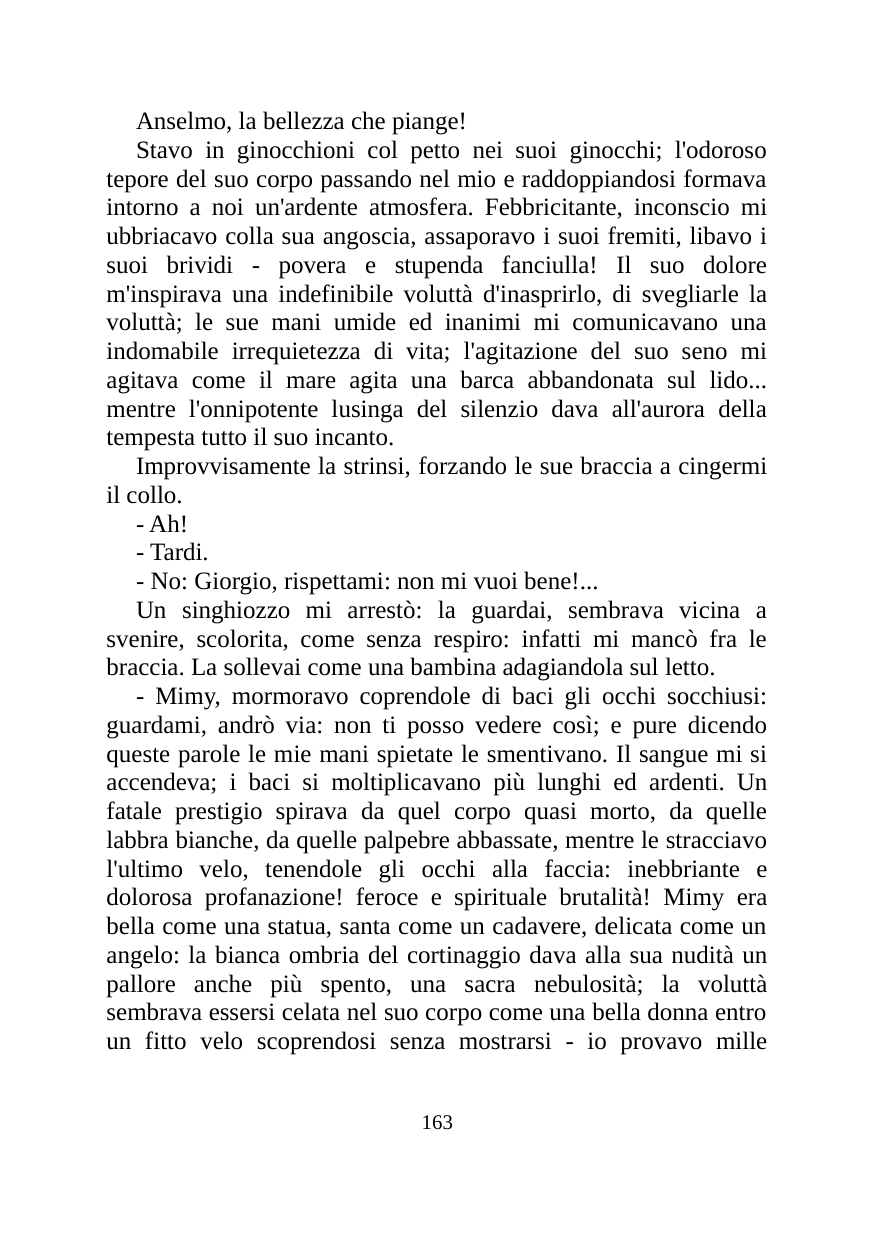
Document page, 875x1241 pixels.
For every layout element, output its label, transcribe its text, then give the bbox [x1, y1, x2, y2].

text - No: Giorgio, rispettami: non mi vuoi bene!... [106, 566, 768, 595]
text - Mimy, mormoravo coprendole di baci gli occhi socchiusi: guardami, andrò via: non ti posso vedere così; e pure dicendo queste parole le mie mani spietate le smentivano. Il sangue mi si accendeva; i baci si moltiplicavano più lunghi ed ardenti. Un fatale prestigio spirava da quel corpo quasi morto, da quelle labbra bianche, da quelle palpebre abbassate, mentre le stracciavo l'ultimo velo, tenendole gli occhi alla faccia: inebbriante e dolorosa profanazione! feroce e spirituale brutalità! Mimy era bella come una statua, santa come un cadavere, delicata come un angelo: la bianca ombria del cortinaggio dava alla sua nudità un pallore anche più spento, una sacra nebulosità; la voluttà sembrava essersi celata nel suo corpo come una bella donna entro un fitto velo scoprendosi senza mostrarsi - io provavo mille [106, 681, 768, 1055]
text Anselmo, la bellezza che piange! [106, 106, 768, 135]
text Improvvisamente la strinsi, forzando le sue braccia a cingermi il collo. [106, 451, 768, 509]
text - Ah! [106, 509, 768, 537]
text Un singhiozzo mi arrestò: la guardai, sembrava vicina a svenire, scolorita, come senza respiro: infatti mi mancò fra le braccia. La sollevai come una bambina adagiandola sul letto. [106, 595, 768, 681]
text - Tardi. [106, 537, 768, 566]
text Stavo in ginocchioni col petto nei suoi ginocchi; l'odoroso tepore del suo corpo passando nel mio e raddoppiandosi formava intorno a noi un'ardente atmosfera. Febbricitante, inconscio mi ubbriacavo colla sua angoscia, assaporavo i suoi fremiti, libavo i suoi brividi - povera e stupenda fanciulla! Il suo dolore m'inspirava una indefinibile voluttà d'inasprirlo, di svegliarle la voluttà; le sue mani umide ed inanimi mi comunicavano una indomabile irrequietezza di vita; l'agitazione del suo seno mi agitava come il mare agita una barca abbandonata sul lido... mentre l'onnipotente lusinga del silenzio dava all'aurora della tempesta tutto il suo incanto. [106, 135, 768, 451]
